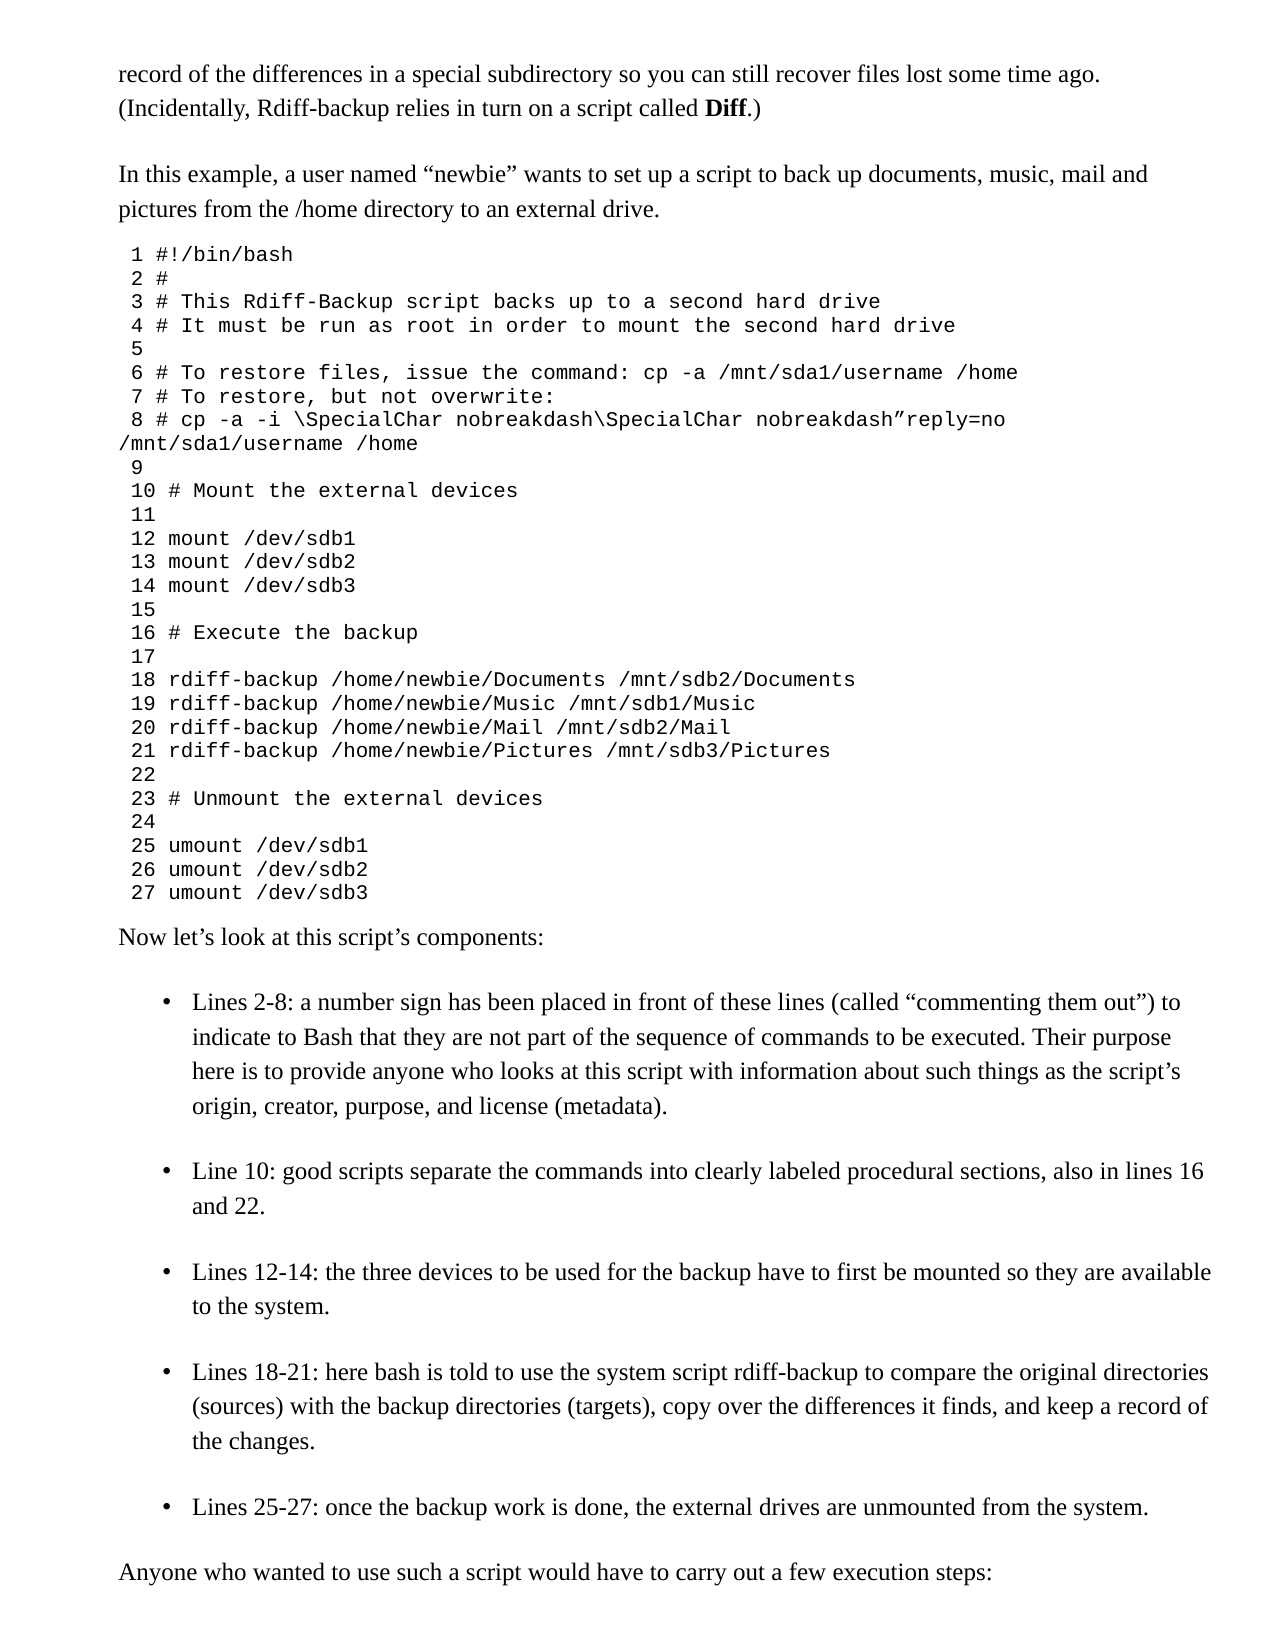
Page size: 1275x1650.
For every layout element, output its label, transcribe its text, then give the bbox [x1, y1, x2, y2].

text 9 [118, 457, 1216, 480]
text 22 [118, 764, 1216, 788]
text Now let’s look at this script’s components: [118, 922, 1216, 950]
text 21 rdiff-backup /home/newbie/Pictures /mnt/sdb3/Pictures [118, 740, 1216, 764]
text In this example, a user named “newbie” wants to set up a script to back up documents, music, mail and pictures from the /home directory to an external drive. [118, 159, 1216, 222]
list Lines 18-21: here bash is told to use the system script rdiff-backup to compare the original directories (sources) with the backup directories (targets), copy over the differences it finds, and keep a record of the changes. [162, 1357, 1216, 1454]
text 1 #!/bin/bash [118, 244, 1216, 267]
text 5 [118, 338, 1216, 362]
list Lines 2-8: a number sign has been placed in front of these lines (called “commenting them out”) to indicate to Bash that they are not part of the sequence of commands to be executed. Their purpose here is to provide anyone who looks at this script with information about such things as the script’s origin, creator, purpose, and license (metadata). [162, 987, 1216, 1119]
text 13 mount /dev/sdb2 [118, 551, 1216, 575]
text 10 # Mount the external devices [118, 480, 1216, 504]
list Line 10: good scripts separate the commands into clearly labeled procedural sections, also in lines 16 and 22. [162, 1156, 1216, 1220]
text 17 [118, 646, 1216, 669]
text 24 [118, 811, 1216, 835]
list Lines 12-14: the three devices to be used for the backup have to first be mounted so they are available to the system. [162, 1257, 1216, 1320]
text 27 umount /dev/sdb3 [118, 882, 1216, 906]
text 20 rdiff-backup /home/newbie/Mail /mnt/sdb2/Mail [118, 717, 1216, 740]
text 16 # Execute the backup [118, 622, 1216, 646]
text 6 # To restore files, issue the command: cp -a /mnt/sda1/username /home [118, 362, 1216, 386]
text 3 # This Rdiff-Backup script backs up to a second hard drive [118, 291, 1216, 315]
text 12 mount /dev/sdb1 [118, 528, 1216, 551]
text record of the differences in a special subdirectory so you can still recover files lost some time ago. (Incidentally, Rdiff-backup relies in turn on a script called Diff.) [118, 59, 1216, 122]
text 2 # [118, 267, 1216, 291]
text 4 # It must be run as root in order to mount the second hard drive [118, 315, 1216, 338]
text 8 # cp -a -i \SpecialChar nobreakdash\SpecialChar nobreakdash”reply=no /mnt/sda1/username /home [118, 409, 1216, 457]
text 23 # Unmount the external devices [118, 788, 1216, 811]
text 15 [118, 598, 1216, 622]
text 25 umount /dev/sdb1 [118, 835, 1216, 859]
text 19 rdiff-backup /home/newbie/Music /mnt/sdb1/Music [118, 693, 1216, 717]
text 26 umount /dev/sdb2 [118, 859, 1216, 882]
text 18 rdiff-backup /home/newbie/Documents /mnt/sdb2/Documents [118, 669, 1216, 693]
text 7 # To restore, but not overwrite: [118, 386, 1216, 409]
text 11 [118, 504, 1216, 528]
text 14 mount /dev/sdb3 [118, 575, 1216, 598]
list Lines 25-27: once the backup work is done, the external drives are unmounted from the system. [162, 1492, 1216, 1520]
text Anyone who wanted to use such a script would have to carry out a few execution steps: [118, 1557, 1216, 1586]
